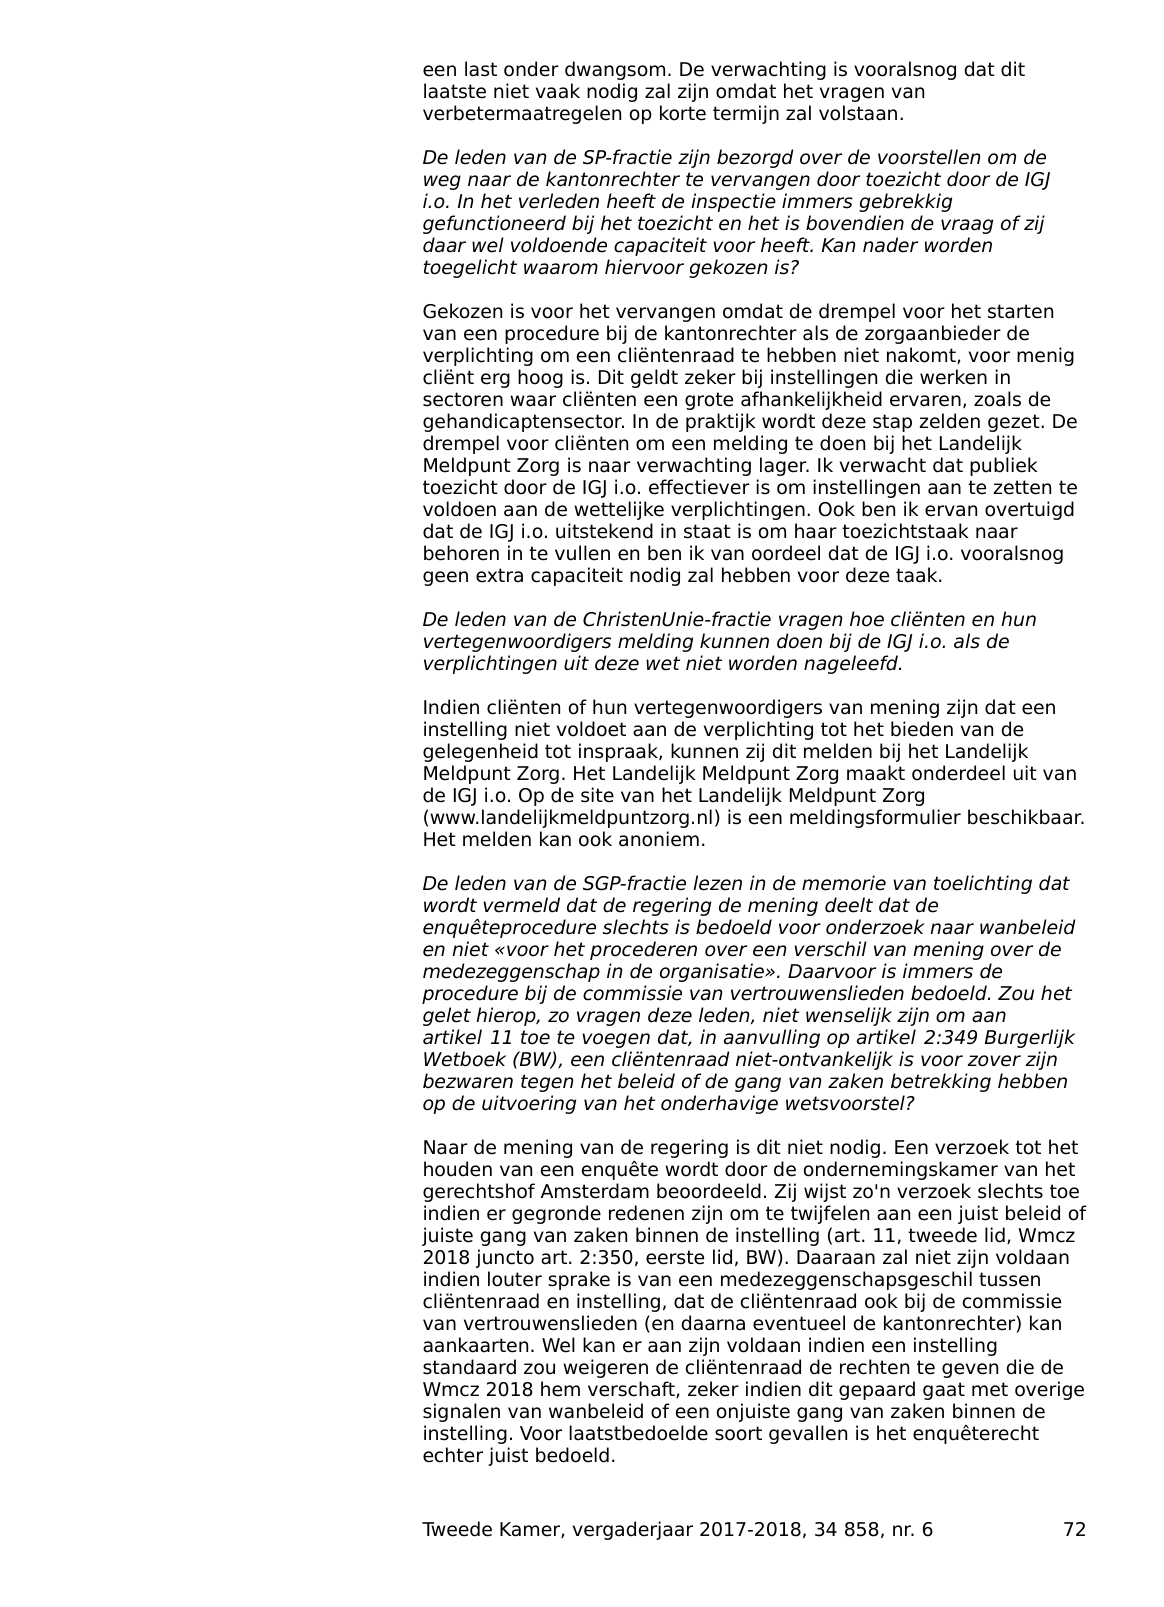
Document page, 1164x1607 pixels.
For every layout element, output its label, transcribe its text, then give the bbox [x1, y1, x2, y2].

text De leden van de ChristenUnie-fractie vragen hoe cliënten en hun vertegenwoordigers melding kunnen doen bij de IGJ i.o. als de verplichtingen uit deze wet niet worden nageleefd. [422, 609, 1087, 675]
text een last onder dwangsom. De verwachting is vooralsnog dat dit laatste niet vaak nodig zal zijn omdat het vragen van verbetermaatregelen op korte termijn zal volstaan. [422, 59, 1087, 125]
text De leden van de SP-fractie zijn bezorgd over de voorstellen om de weg naar de kantonrechter te vervangen door toezicht door de IGJ i.o. In het verleden heeft de inspectie immers gebrekkig gefunctioneerd bij het toezicht en het is bovendien de vraag of zij daar wel voldoende capaciteit voor heeft. Kan nader worden toegelicht waarom hiervoor gekozen is? [422, 147, 1087, 279]
text Gekozen is voor het vervangen omdat de drempel voor het starten van een procedure bij de kantonrechter als de zorgaanbieder de verplichting om een cliëntenraad te hebben niet nakomt, voor menig cliënt erg hoog is. Dit geldt zeker bij instellingen die werken in sectoren waar cliënten een grote afhankelijkheid ervaren, zoals de gehandicaptensector. In de praktijk wordt deze stap zelden gezet. De drempel voor cliënten om een melding te doen bij het Landelijk Meldpunt Zorg is naar verwachting lager. Ik verwacht dat publiek toezicht door de IGJ i.o. effectiever is om instellingen aan te zetten te voldoen aan de wettelijke verplichtingen. Ook ben ik ervan overtuigd dat de IGJ i.o. uitstekend in staat is om haar toezichtstaak naar behoren in te vullen en ben ik van oordeel dat de IGJ i.o. vooralsnog geen extra capaciteit nodig zal hebben voor deze taak. [422, 301, 1087, 587]
text Naar de mening van de regering is dit niet nodig. Een verzoek tot het houden van een enquête wordt door de ondernemingskamer van het gerechtshof Amsterdam beoordeeld. Zij wijst zo'n verzoek slechts toe indien er gegronde redenen zijn om te twijfelen aan een juist beleid of juiste gang van zaken binnen de instelling (art. 11, tweede lid, Wmcz 2018 juncto art. 2:350, eerste lid, BW). Daaraan zal niet zijn voldaan indien louter sprake is van een medezeggenschapsgeschil tussen cliëntenraad en instelling, dat de cliëntenraad ook bij de commissie van vertrouwenslieden (en daarna eventueel de kantonrechter) kan aankaarten. Wel kan er aan zijn voldaan indien een instelling standaard zou weigeren de cliëntenraad de rechten te geven die de Wmcz 2018 hem verschaft, zeker indien dit gepaard gaat met overige signalen van wanbeleid of een onjuiste gang van zaken binnen de instelling. Voor laatstbedoelde soort gevallen is het enquêterecht echter juist bedoeld. [422, 1137, 1087, 1467]
text Indien cliënten of hun vertegenwoordigers van mening zijn dat een instelling niet voldoet aan de verplichting tot het bieden van de gelegenheid tot inspraak, kunnen zij dit melden bij het Landelijk Meldpunt Zorg. Het Landelijk Meldpunt Zorg maakt onderdeel uit van de IGJ i.o. Op de site van het Landelijk Meldpunt Zorg (www.landelijkmeldpuntzorg.nl) is een meldingsformulier beschikbaar. Het melden kan ook anoniem. [422, 697, 1087, 851]
text De leden van de SGP-fractie lezen in de memorie van toelichting dat wordt vermeld dat de regering de mening deelt dat de enquêteprocedure slechts is bedoeld voor onderzoek naar wanbeleid en niet «voor het procederen over een verschil van mening over de medezeggenschap in de organisatie». Daarvoor is immers de procedure bij de commissie van vertrouwenslieden bedoeld. Zou het gelet hierop, zo vragen deze leden, niet wenselijk zijn om aan artikel 11 toe te voegen dat, in aanvulling op artikel 2:349 Burgerlijk Wetboek (BW), een cliëntenraad niet-ontvankelijk is voor zover zijn bezwaren tegen het beleid of de gang van zaken betrekking hebben op de uitvoering van het onderhavige wetsvoorstel? [422, 873, 1087, 1115]
